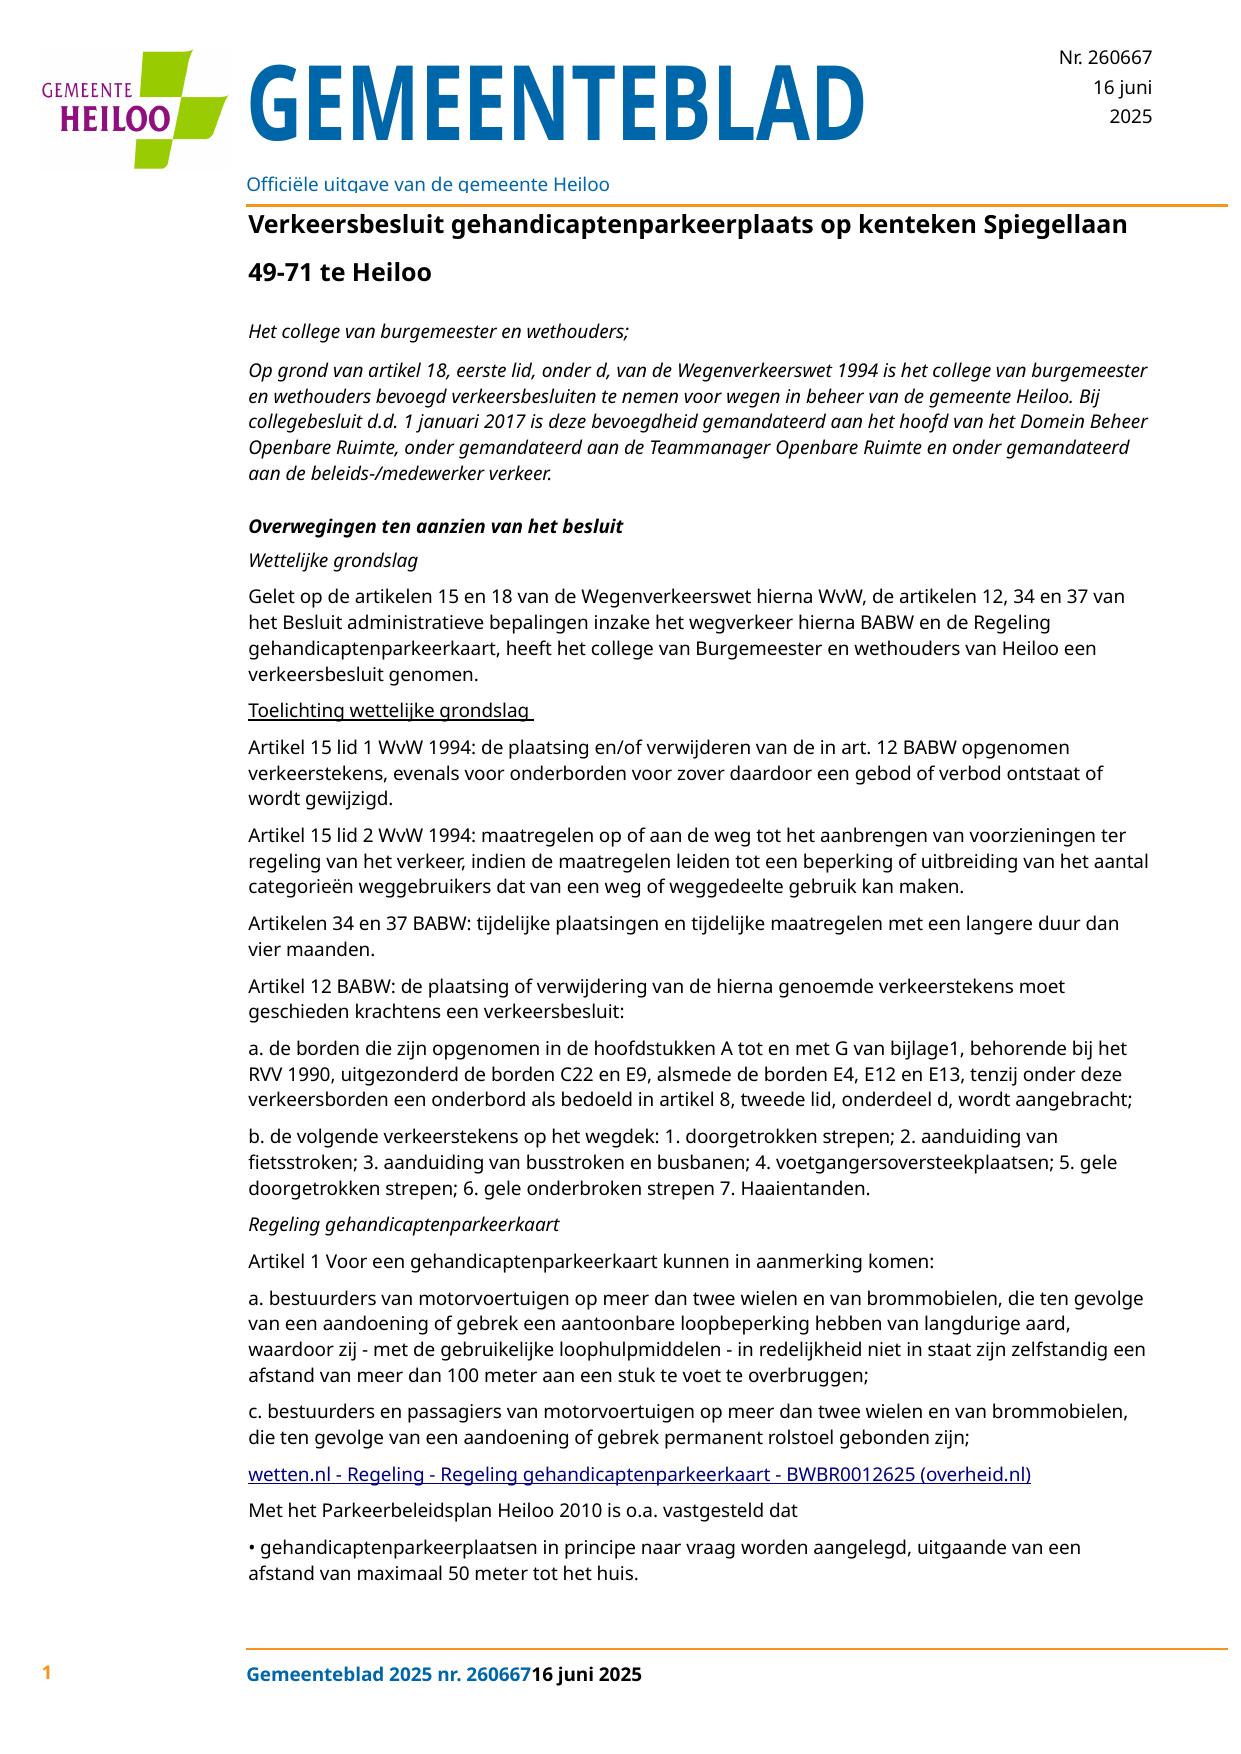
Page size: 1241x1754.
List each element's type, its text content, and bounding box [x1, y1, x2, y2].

text Regeling gehandicaptenparkeerkaart [248, 1211, 1152, 1237]
text Artikel 1 Voor een gehandicaptenparkeerkaart kunnen in aanmerking komen: [248, 1248, 1152, 1274]
text Wettelijke grondslag [248, 547, 1152, 573]
text Artikel 15 lid 2 WvW 1994: maatregelen op of aan de weg tot het aanbrengen van voorzieningen ter regeling van het verkeer, indien de maatregelen leiden tot een beperking of uitbreiding van het aantal categorieën weggebruikers dat van een weg of weggedeelte gebruik kan maken. [248, 822, 1152, 899]
text wetten.nl - Regeling - Regeling gehandicaptenparkeerkaart - BWBR0012625 (overheid.nl) [248, 1461, 1152, 1487]
text a. bestuurders van motorvoertuigen op meer dan twee wielen en van brommobielen, die ten gevolge van een aandoening of gebrek een aantoonbare loopbeperking hebben van langdurige aard, waardoor zij - met de gebruikelijke loophulpmiddelen - in redelijkheid niet in staat zijn zelfstandig een afstand van meer dan 100 meter aan een stuk te voet te overbruggen; [248, 1285, 1152, 1388]
text Toelichting wettelijke grondslag [248, 697, 1152, 723]
picture [41, 47, 231, 172]
text Gelet op de artikelen 15 en 18 van de Wegenverkeerswet hierna WvW, de artikelen 12, 34 en 37 van het Besluit administratieve bepalingen inzake het wegverkeer hierna BABW en de Regeling gehandicaptenparkeerkaart, heeft het college van Burgemeester en wethouders van Heiloo een verkeersbesluit genomen. [248, 584, 1152, 687]
text Overwegingen ten aanzien van het besluit [248, 513, 1152, 539]
text Met het Parkeerbeleidsplan Heiloo 2010 is o.a. vastgesteld dat [248, 1498, 1152, 1523]
text Het college van burgemeester en wethouders; [248, 318, 1152, 344]
text c. bestuurders en passagiers van motorvoertuigen op meer dan twee wielen en van brommobielen, die ten gevolge van een aandoening of gebrek permanent rolstoel gebonden zijn; [248, 1399, 1152, 1450]
text Artikel 12 BABW: de plaatsing of verwijdering van de hierna genoemde verkeerstekens moet geschieden krachtens een verkeersbesluit: [248, 973, 1152, 1024]
text Op grond van artikel 18, eerste lid, onder d, van de Wegenverkeerswet 1994 is het college van burgemeester en wethouders bevoegd verkeersbesluiten te nemen voor wegen in beheer van de gemeente Heiloo. Bij collegebesluit d.d. 1 januari 2017 is deze bevoegdheid gemandateerd aan het hoofd van het Domein Beheer Openbare Ruimte, onder gemandateerd aan de Teammanager Openbare Ruimte en onder gemandateerd aan de beleids-/medewerker verkeer. [248, 357, 1152, 486]
text b. de volgende verkeerstekens op het wegdek: 1. doorgetrokken strepen; 2. aanduiding van fietsstroken; 3. aanduiding van busstroken en busbanen; 4. voetgangersoversteekplaatsen; 5. gele doorgetrokken strepen; 6. gele onderbroken strepen 7. Haaientanden. [248, 1123, 1152, 1201]
text • gehandicaptenparkeerplaatsen in principe naar vraag worden aangelegd, uitgaande van een afstand van maximaal 50 meter tot het huis. [248, 1534, 1152, 1586]
text Verkeersbesluit gehandicaptenparkeerplaats op kenteken Spiegellaan 49-71 te Heiloo [248, 207, 1152, 288]
text a. de borden die zijn opgenomen in de hoofdstukken A tot en met G van bijlage1, behorende bij het RVV 1990, uitgezonderd de borden C22 en E9, alsmede de borden E4, E12 en E13, tenzij onder deze verkeersborden een onderbord als bedoeld in artikel 8, tweede lid, onderdeel d, wordt aangebracht; [248, 1035, 1152, 1112]
text Artikelen 34 en 37 BABW: tijdelijke plaatsingen en tijdelijke maatregelen met een langere duur dan vier maanden. [248, 910, 1152, 962]
text Artikel 15 lid 1 WvW 1994: de plaatsing en/of verwijderen van de in art. 12 BABW opgenomen verkeerstekens, evenals voor onderborden voor zover daardoor een gebod of verbod ontstaat of wordt gewijzigd. [248, 734, 1152, 811]
